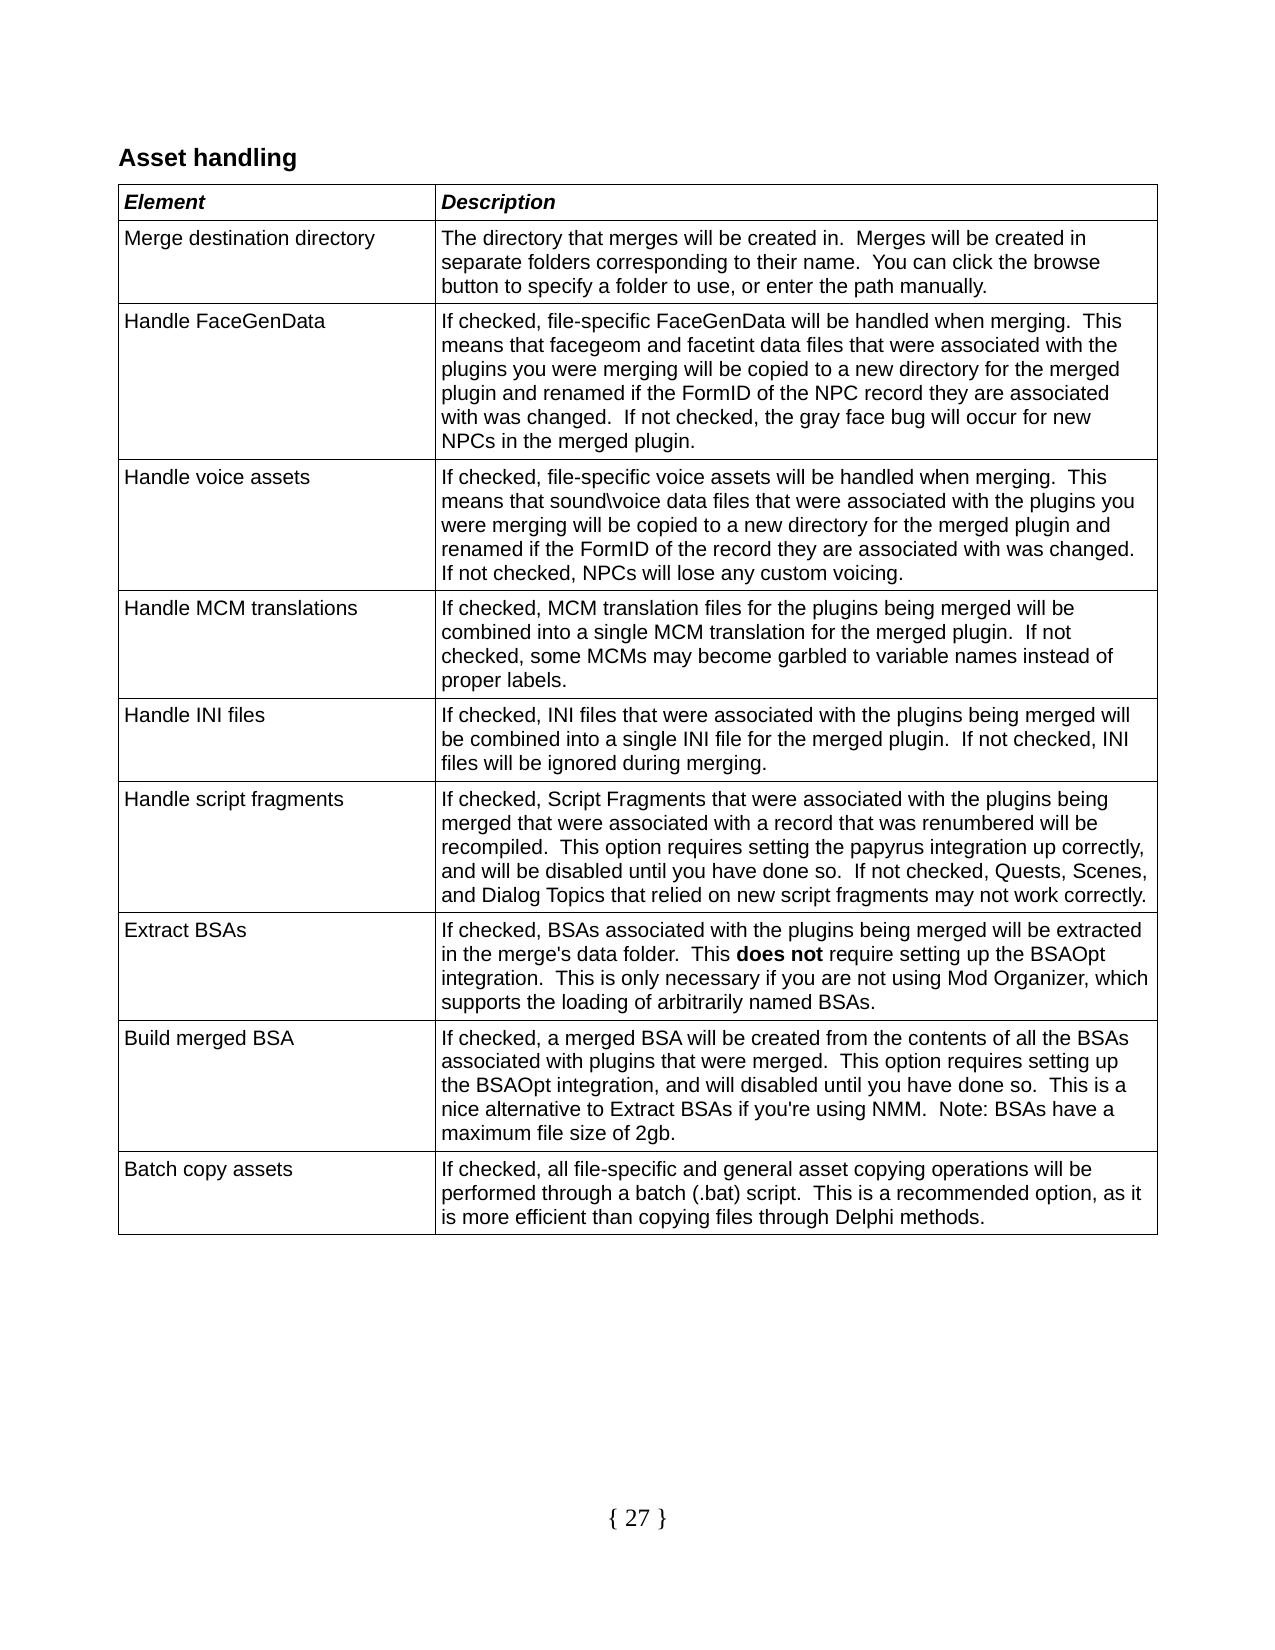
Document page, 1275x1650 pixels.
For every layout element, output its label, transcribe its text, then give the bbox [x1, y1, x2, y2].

table_cell Extract BSAs [119, 913, 435, 1019]
table_cell Handle INI files [119, 699, 435, 781]
table_cell If checked, Script Fragments that were associated with the plugins being merged that were associated with a record that was renumbered will be recompiled. This option requires setting the papyrus integration up correctly, and will be disabled until you have done so. If not checked, Quests, Scenes, and Dialog Topics that relied on new script fragments may not work correctly. [436, 782, 1157, 912]
subtitle Asset handling [118, 143, 1157, 172]
table_cell If checked, all file-specific and general asset copying operations will be performed through a batch (.bat) script. This is a recommended option, as it is more efficient than copying files through Delphi methods. [436, 1152, 1157, 1234]
table_cell If checked, INI files that were associated with the plugins being merged will be combined into a single INI file for the merged plugin. If not checked, INI files will be ignored during merging. [436, 699, 1157, 781]
table_cell If checked, file-specific voice assets will be handled when merging. This means that sound\voice data files that were associated with the plugins you were merging will be copied to a new directory for the merged plugin and renamed if the FormID of the record they are associated with was changed. If not checked, NPCs will lose any custom voicing. [436, 460, 1157, 590]
table_cell Build merged BSA [119, 1021, 435, 1151]
table_cell If checked, a merged BSA will be created from the contents of all the BSAs associated with plugins that were merged. This option requires setting up the BSAOpt integration, and will disabled until you have done so. This is a nice alternative to Extract BSAs if you're using NMM. Note: BSAs have a maximum file size of 2gb. [436, 1021, 1157, 1151]
table_cell Batch copy assets [119, 1152, 435, 1234]
table_cell Handle MCM translations [119, 591, 435, 697]
table_cell Merge destination directory [119, 221, 435, 303]
table_cell Handle voice assets [119, 460, 435, 590]
table_cell The directory that merges will be created in. Merges will be created in separate folders corresponding to their name. You can click the browse button to specify a folder to use, or enter the path manually. [436, 221, 1157, 303]
table_cell Handle FaceGenData [119, 304, 435, 459]
table_cell Handle script fragments [119, 782, 435, 912]
table_cell If checked, MCM translation files for the plugins being merged will be combined into a single MCM translation for the merged plugin. If not checked, some MCMs may become garbled to variable names instead of proper labels. [436, 591, 1157, 697]
table_cell If checked, file-specific FaceGenData will be handled when merging. This means that facegeom and facetint data files that were associated with the plugins you were merging will be copied to a new directory for the merged plugin and renamed if the FormID of the NPC record they are associated with was changed. If not checked, the gray face bug will occur for new NPCs in the merged plugin. [436, 304, 1157, 459]
table_header Element [119, 185, 435, 220]
table_header Description [436, 185, 1157, 220]
table_cell If checked, BSAs associated with the plugins being merged will be extracted in the merge's data folder. This does not require setting up the BSAOpt integration. This is only necessary if you are not using Mod Organizer, which supports the loading of arbitrarily named BSAs. [436, 913, 1157, 1019]
